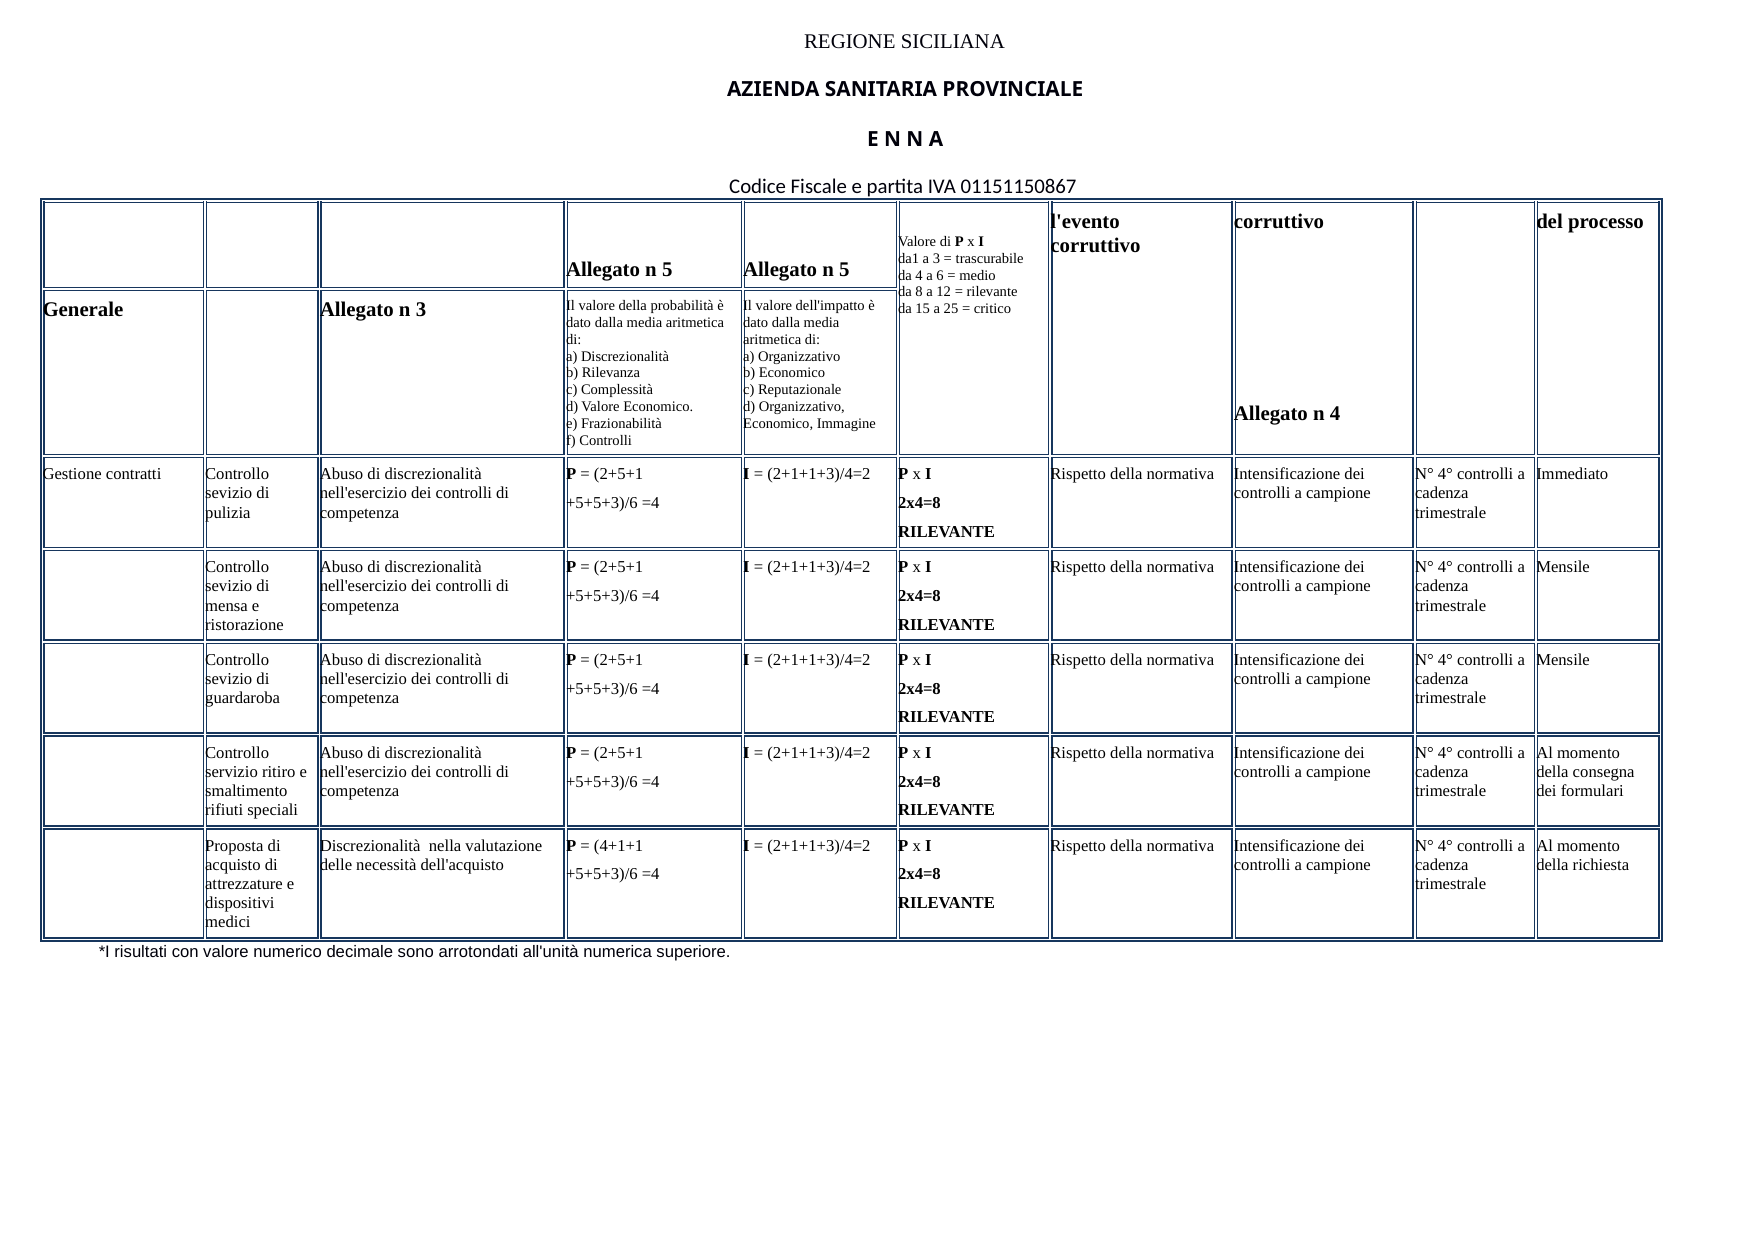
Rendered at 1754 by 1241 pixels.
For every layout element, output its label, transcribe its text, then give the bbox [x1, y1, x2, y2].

table_cell [45, 551, 203, 639]
table_cell corruttivo Allegato n 4 [1236, 203, 1412, 454]
table_cell Proposta di acquisto di attrezzature e dispositivi medici [207, 830, 317, 937]
table_cell Intensificazione dei controlli a campione [1236, 644, 1412, 732]
table_cell N° 4° controlli a cadenza trimestrale [1417, 551, 1534, 639]
table_cell P = (2+5+1 +5+5+3)/6 =4 [568, 644, 741, 732]
table_cell P x I 2x4=8 RILEVANTE [900, 458, 1048, 547]
table_cell I = (2+1+1+3)/4=2 [745, 830, 896, 937]
table_cell [45, 737, 203, 825]
table_cell Rispetto della normativa [1053, 458, 1231, 547]
table_cell I = (2+1+1+3)/4=2 [745, 644, 896, 732]
table_cell [1417, 203, 1534, 454]
table_cell Al momento della richiesta [1538, 830, 1658, 937]
table_cell Discrezionalità nella valutazione delle necessità dell'acquisto [322, 830, 563, 937]
table_cell [45, 644, 203, 732]
table_cell P = (4+1+1 +5+5+3)/6 =4 [568, 830, 741, 937]
table_cell N° 4° controlli a cadenza trimestrale [1417, 830, 1534, 937]
table_cell I = (2+1+1+3)/4=2 [745, 737, 896, 825]
table_cell P = (2+5+1 +5+5+3)/6 =4 [568, 458, 741, 547]
table_cell Valore di P x I da1 a 3 = trascurabile da 4 a 6 = medio da 8 a 12 = rilevante da 15 a 25 = critico [900, 203, 1048, 454]
table_cell Allegato n 3 [322, 291, 563, 454]
table_cell Controllo sevizio di guardaroba [207, 644, 317, 732]
table_cell P x I 2x4=8 RILEVANTE [900, 830, 1048, 937]
table_cell Controllo sevizio di mensa e ristorazione [207, 551, 317, 639]
table_cell del processo [1538, 203, 1658, 454]
table_cell Il valore dell'impatto è dato dalla media aritmetica di: a) Organizzativo b) Economico c) Reputazionale d) Organizzativo, Economico, Immagine [745, 291, 896, 454]
table_cell [322, 203, 563, 287]
text *I risultati con valore numerico decimale sono arrotondati all'unità numerica superiore. [98, 942, 1679, 961]
table_cell Allegato n 5 [568, 203, 741, 287]
table_cell Abuso di discrezionalità nell'esercizio dei controlli di competenza [322, 737, 563, 825]
table_cell Rispetto della normativa [1053, 737, 1231, 825]
table_cell [207, 203, 317, 287]
table_cell Rispetto della normativa [1053, 644, 1231, 732]
table_cell Intensificazione dei controlli a campione [1236, 830, 1412, 937]
table_cell P = (2+5+1 +5+5+3)/6 =4 [568, 737, 741, 825]
table_cell Mensile [1538, 644, 1658, 732]
table_cell Abuso di discrezionalità nell'esercizio dei controlli di competenza [322, 551, 563, 639]
table_cell Allegato n 5 [745, 203, 896, 287]
table_cell Abuso di discrezionalità nell'esercizio dei controlli di competenza [322, 458, 563, 547]
table_cell [207, 291, 317, 454]
table_cell Controllo servizio ritiro e smaltimento rifiuti speciali [207, 737, 317, 825]
table_cell P x I 2x4=8 RILEVANTE [900, 644, 1048, 732]
table_cell Mensile [1538, 551, 1658, 639]
table_cell Generale [45, 291, 203, 454]
table_cell l'evento corruttivo [1053, 203, 1231, 454]
table_cell N° 4° controlli a cadenza trimestrale [1417, 737, 1534, 825]
table_cell Al momento della consegna dei formulari [1538, 737, 1658, 825]
table_cell Controllo sevizio di pulizia [207, 458, 317, 547]
table_cell Il valore della probabilità è dato dalla media aritmetica di: a) Discrezionalità b) Rilevanza c) Complessità d) Valore Economico. e) Frazionabilità f) Controlli [568, 291, 741, 454]
table_cell Abuso di discrezionalità nell'esercizio dei controlli di competenza [322, 644, 563, 732]
table_cell Intensificazione dei controlli a campione [1236, 737, 1412, 825]
table_cell P x I 2x4=8 RILEVANTE [900, 737, 1048, 825]
table_cell Intensificazione dei controlli a campione [1236, 551, 1412, 639]
table_cell I = (2+1+1+3)/4=2 [745, 458, 896, 547]
table_cell N° 4° controlli a cadenza trimestrale [1417, 644, 1534, 732]
table_cell P x I 2x4=8 RILEVANTE [900, 551, 1048, 639]
table_cell Intensificazione dei controlli a campione [1236, 458, 1412, 547]
table_cell I = (2+1+1+3)/4=2 [745, 551, 896, 639]
table_cell Gestione contratti [45, 458, 203, 547]
table_cell [45, 203, 203, 287]
table_cell Rispetto della normativa [1053, 551, 1231, 639]
table_cell Rispetto della normativa [1053, 830, 1231, 937]
table_cell N° 4° controlli a cadenza trimestrale [1417, 458, 1534, 547]
table_cell Immediato [1538, 458, 1658, 547]
table_cell [45, 830, 203, 937]
table_cell P = (2+5+1 +5+5+3)/6 =4 [568, 551, 741, 639]
